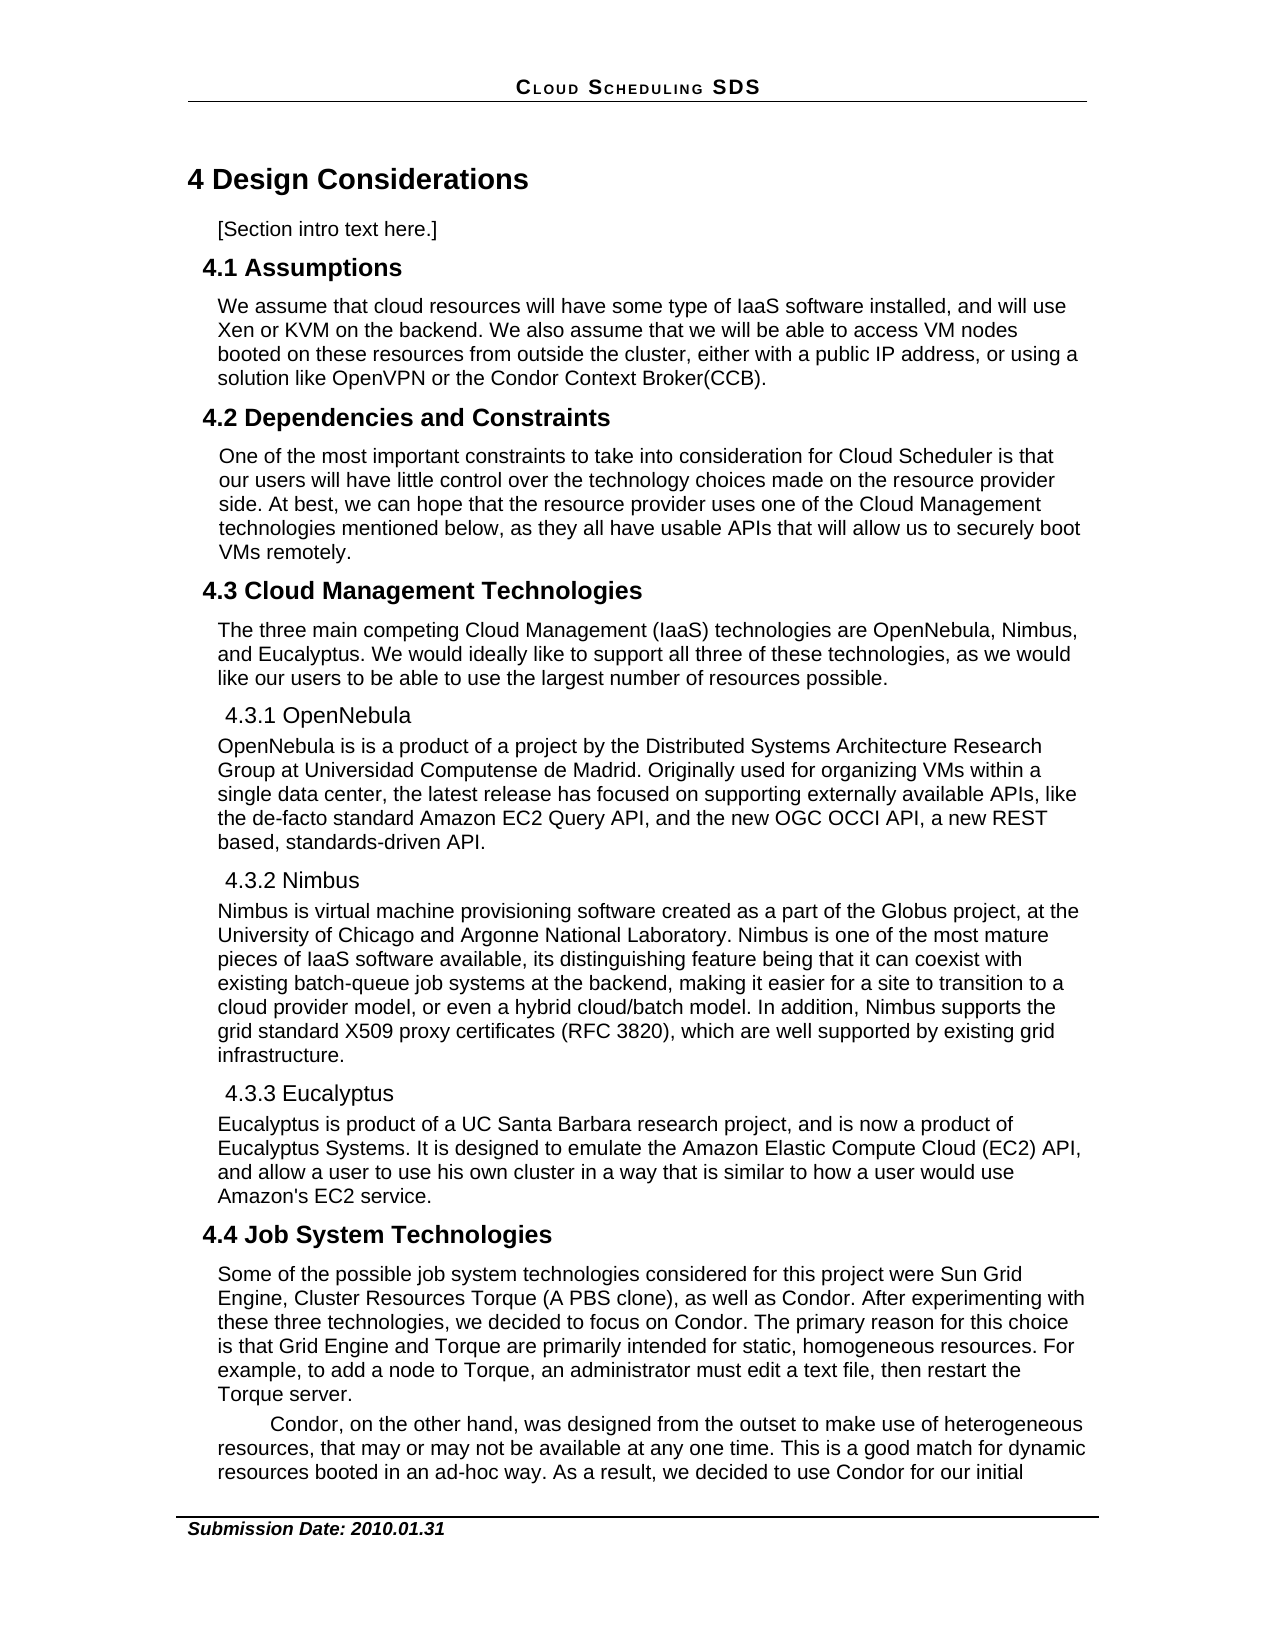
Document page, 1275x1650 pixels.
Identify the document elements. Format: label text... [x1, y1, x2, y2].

text OpenNebula is is a product of a project by the Distributed Systems Architecture Research Group at Universidad Computense de Madrid. Originally used for organizing VMs within a single data center, the latest release has focused on supporting externally available APIs, like the de-facto standard Amazon EC2 Query API, and the new OGC OCCI API, a new REST based, standards-driven API. [217, 734, 1087, 854]
subtitle OpenNebula [225, 702, 1087, 728]
text Some of the possible job system technologies considered for this project were Sun Grid Engine, Cluster Resources Torque (A PBS clone), as well as Condor. After experimenting with these three technologies, we decided to focus on Condor. The primary reason for this choice is that Grid Engine and Torque are primarily intended for static, homogeneous resources. For example, to add a node to Torque, an administrator must edit a text file, then restart the Torque server. [217, 1262, 1087, 1405]
subtitle Nimbus [225, 867, 1087, 893]
text Condor, on the other hand, was designed from the outset to make use of heterogeneous resources, that may or may not be available at any one time. This is a good match for dynamic resources booted in an ad-hoc way. As a result, we decided to use Condor for our initial [217, 1412, 1087, 1483]
text Eucalyptus is product of a UC Santa Barbara research project, and is now a product of Eucalyptus Systems. It is designed to emulate the Amazon Elastic Compute Cloud (EC2) API, and allow a user to use his own cluster in a way that is similar to how a user would use Amazon's EC2 service. [217, 1112, 1087, 1208]
text [Section intro text here.] [217, 217, 1087, 241]
subtitle Eucalyptus [225, 1079, 1087, 1106]
subtitle Design Considerations [187, 162, 1087, 196]
text Nimbus is virtual machine provisioning software created as a part of the Globus project, at the University of Chicago and Argonne National Laboratory. Nimbus is one of the most mature pieces of IaaS software available, its distinguishing feature being that it can coexist with existing batch-queue job systems at the backend, making it easier for a site to transition to a cloud provider model, or even a hybrid cloud/batch model. In addition, Nimbus supports the grid standard X509 proxy certificates (RFC 3820), which are well supported by existing grid infrastructure. [217, 899, 1087, 1067]
text The three main competing Cloud Management (IaaS) technologies are OpenNebula, Nimbus, and Eucalyptus. We would ideally like to support all three of these technologies, as we would like our users to be able to use the largest number of resources possible. [217, 617, 1087, 689]
subtitle Cloud Management Technologies [202, 576, 1087, 605]
subtitle Dependencies and Constraints [202, 403, 1087, 431]
subtitle Job System Technologies [202, 1220, 1087, 1249]
subtitle Assumptions [202, 253, 1087, 282]
text One of the most important constraints to take into consideration for Cloud Scheduler is that our users will have little control over the technology choices made on the resource provider side. At best, we can hope that the resource provider uses one of the Cloud Management technologies mentioned below, as they all have usable APIs that will allow us to securely boot VMs remotely. [219, 444, 1087, 564]
text We assume that cloud resources will have some type of IaaS software installed, and will use Xen or KVM on the backend. We also assume that we will be able to access VM nodes booted on these resources from outside the cluster, either with a public IP address, or using a solution like OpenVPN or the Condor Context Broker(CCB). [217, 294, 1087, 390]
